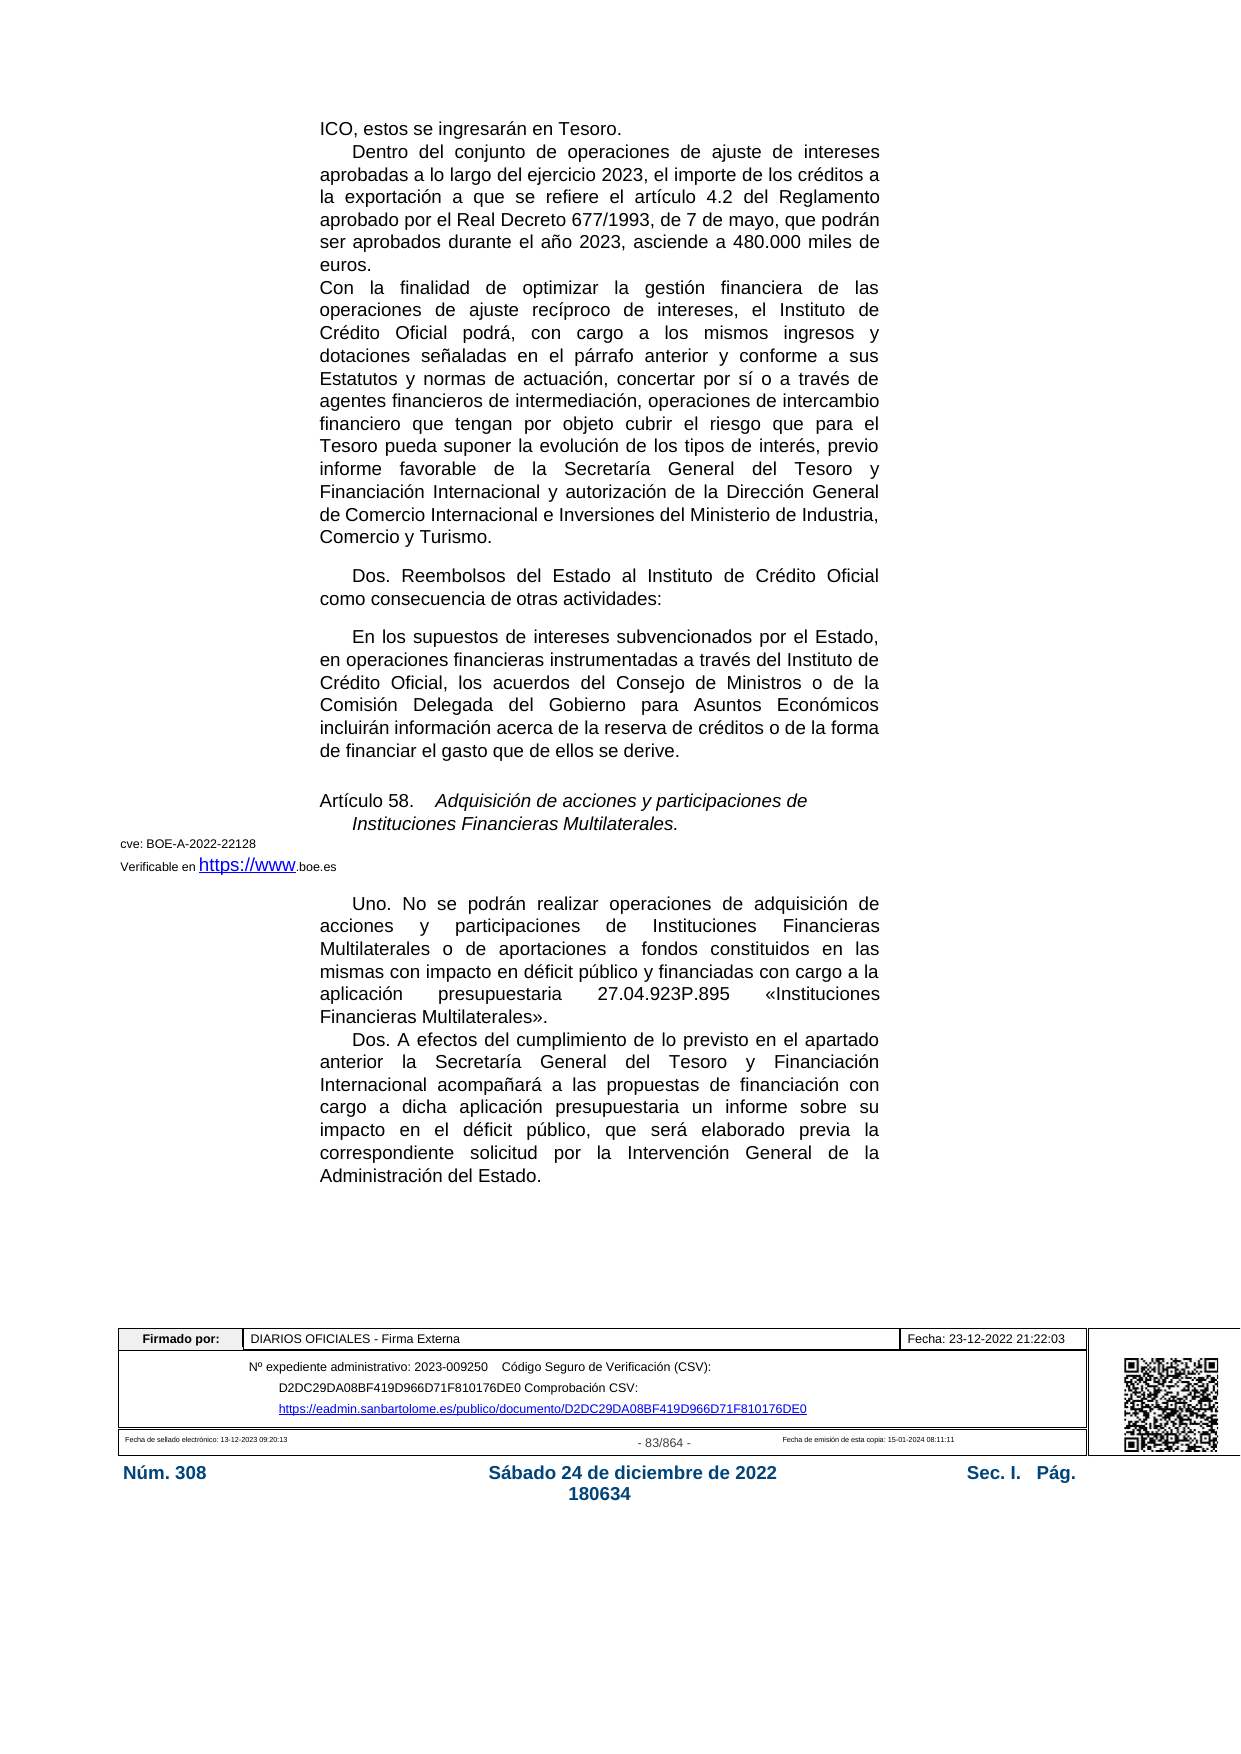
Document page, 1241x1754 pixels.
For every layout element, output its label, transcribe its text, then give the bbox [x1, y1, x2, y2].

table_header DIARIOS OFICIALES - Firma Externa [244, 1329, 899, 1349]
table_cell Nº expediente administrativo: 2023-009250 Código Seguro de Verificación (CSV): D2DC29DA08BF419D966D71F810176DE0 Comprobación CSV: https://eadmin.sanbartolome.es/publico/documento/D2DC29DA08BF419D966D71F810176DE0 [119, 1351, 1086, 1427]
text Núm. 308 Sábado 24 de diciembre de 2022 Sec. I. Pág. 180634 [118, 1461, 1081, 1505]
table_header Firmado por: [119, 1329, 242, 1347]
text cve: BOE-A-2022-22128 [120, 837, 880, 851]
table_cell Fecha de sellado electrónico: 13-12-2023 09:20:13 - 83/864 - Fecha de emisión de esta copia: 15-01-2024 08:11:11 [119, 1430, 1086, 1455]
text En los supuestos de intereses subvencionados por el Estado, en operaciones financieras instrumentadas a través del Instituto de Crédito Oficial, los acuerdos del Consejo de Ministros o de la Comisión Delegada del Gobierno para Asuntos Económicos incluirán información acerca de la reserva de créditos o de la forma de financiar el gasto que de ellos se derive. [319, 626, 879, 761]
text Dos. A efectos del cumplimiento de lo previsto en el apartado anterior la Secretaría General del Tesoro y Financiación Internacional acompañará a las propuestas de financiación con cargo a dicha aplicación presupuestaria un informe sobre su impacto en el déficit público, que será elaborado previa la correspondiente solicitud por la Intervención General de la Administración del Estado. [319, 1028, 879, 1186]
text Verificable en https://www.boe.es [120, 854, 880, 875]
table_header Fecha: 23-12-2022 21:22:03 [901, 1329, 1086, 1349]
text Con la finalidad de optimizar la gestión financiera de las operaciones de ajuste recíproco de intereses, el Instituto de Crédito Oficial podrá, con cargo a los mismos ingresos y dotaciones señaladas en el párrafo anterior y conforme a sus Estatutos y normas de actuación, concertar por sí o a través de agentes financieros de intermediación, operaciones de intercambio financiero que tengan por objeto cubrir el riesgo que para el Tesoro pueda suponer la evolución de los tipos de interés, previo informe favorable de la Secretaría General del Tesoro y Financiación Internacional y autorización de la Dirección General de Comercio Internacional e Inversiones del Ministerio de Industria, Comercio y Turismo. [319, 277, 879, 548]
text Uno. No se podrán realizar operaciones de adquisición de acciones y participaciones de Instituciones Financieras Multilaterales o de aportaciones a fondos constituidos en las mismas con impacto en déficit público y financiadas con cargo a la aplicación presupuestaria 27.04.923P.895 «Instituciones Financieras Multilaterales». [319, 892, 880, 1027]
text Dos. Reembolsos del Estado al Instituto de Crédito Oficial como consecuencia de otras actividades: [319, 565, 879, 609]
text ICO, estos se ingresarán en Tesoro. [319, 118, 879, 140]
text Artículo 58. Adquisición de acciones y participaciones de Instituciones Financieras Multilaterales. [319, 790, 879, 834]
text Dentro del conjunto de operaciones de ajuste de intereses aprobadas a lo largo del ejercicio 2023, el importe de los créditos a la exportación a que se refiere el artículo 4.2 del Reglamento aprobado por el Real Decreto 677/1993, de 7 de mayo, que podrán ser aprobados durante el año 2023, asciende a 480.000 miles de euros. [319, 141, 880, 276]
table_header [1089, 1329, 1240, 1455]
